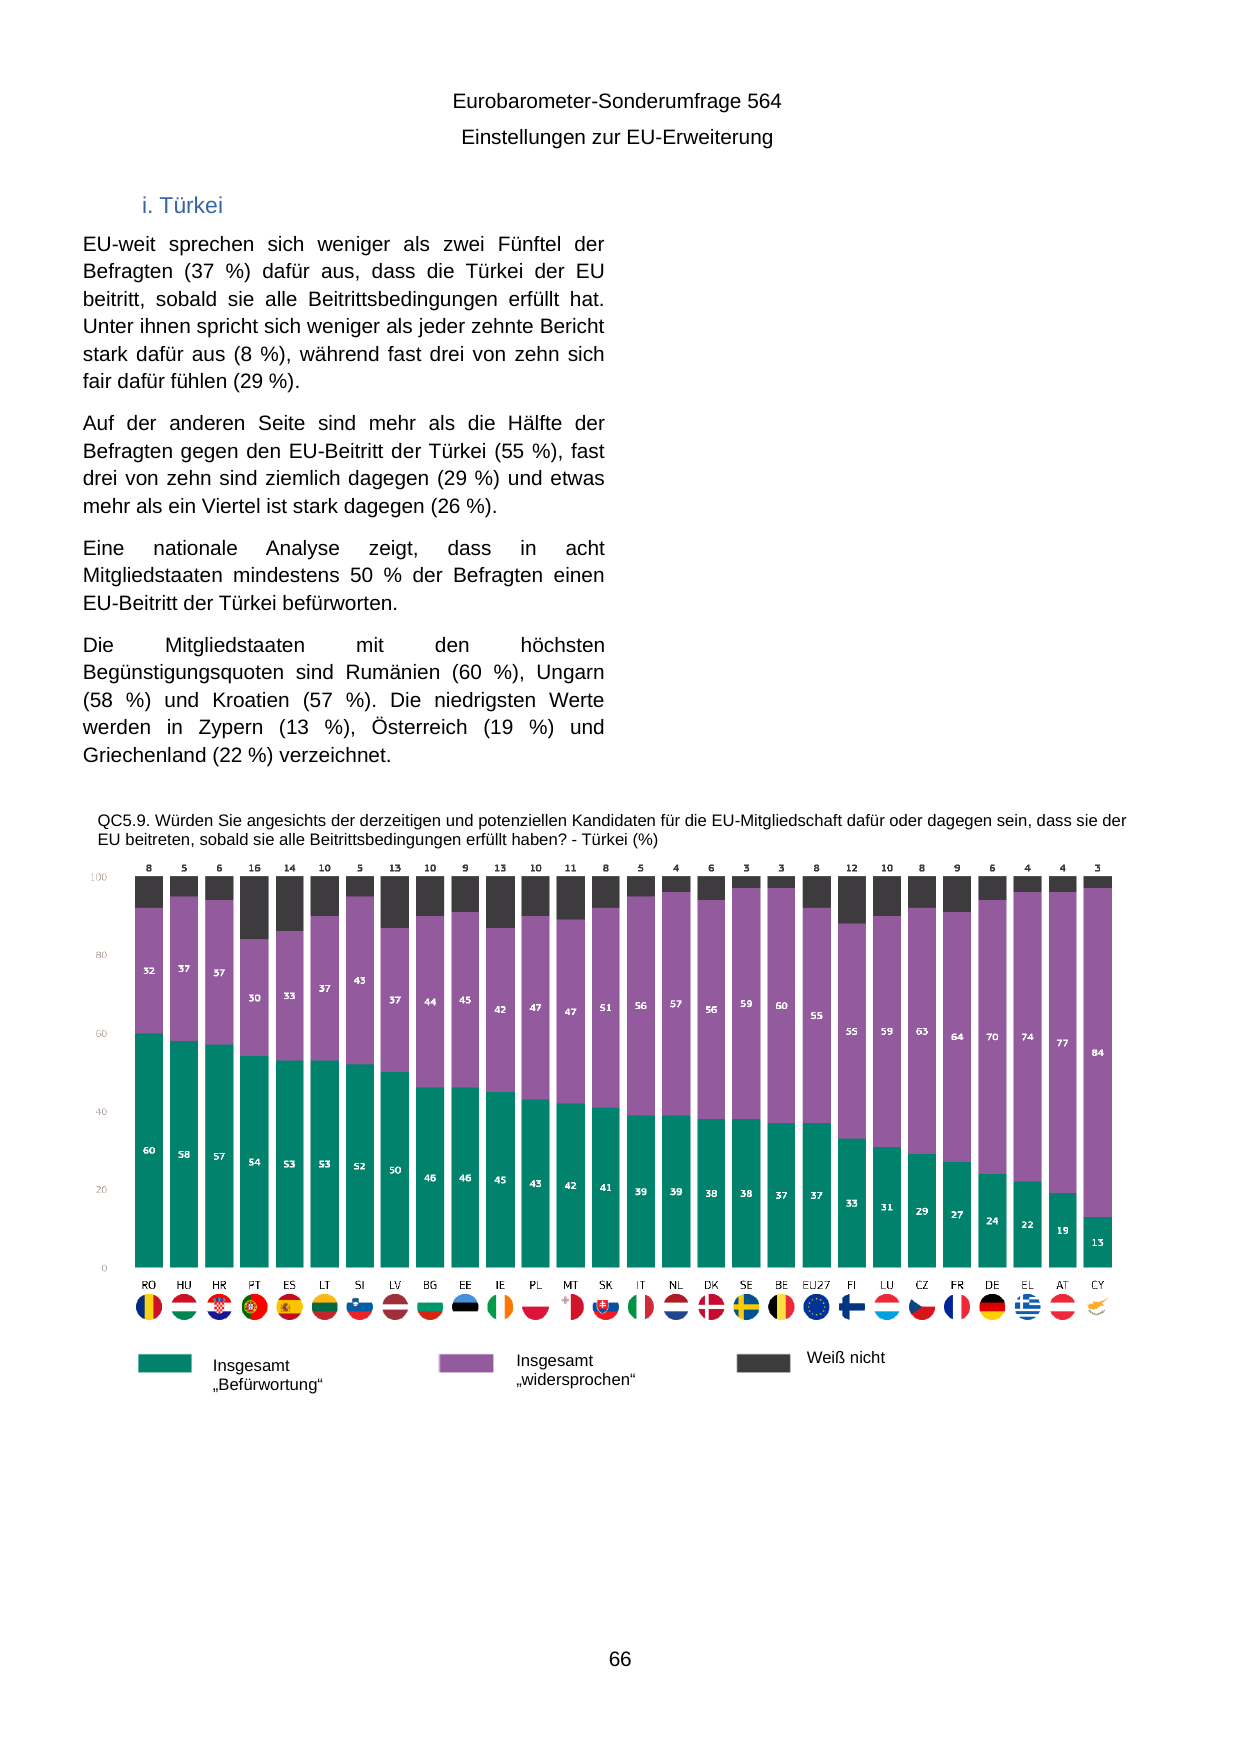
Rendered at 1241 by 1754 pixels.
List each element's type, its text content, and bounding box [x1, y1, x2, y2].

text EU-weit sprechen sich weniger als zwei Fünftel der Befragten (37 %) dafür aus, dass die Türkei der EU beitritt, sobald sie alle Beitrittsbedingungen erfüllt hat. Unter ihnen spricht sich weniger als jeder zehnte Bericht stark dafür aus (8 %), während fast drei von zehn sich fair dafür fühlen (29 %). [83, 231, 605, 393]
text Eine nationale Analyse zeigt, dass in acht Mitgliedstaaten mindestens 50 % der Befragten einen EU-Beitritt der Türkei befürworten. [83, 536, 605, 614]
subtitle i. Türkei [142, 192, 605, 219]
text Die Mitgliedstaaten mit den höchsten Begünstigungsquoten sind Rumänien (60 %), Ungarn (58 %) und Kroatien (57 %). Die niedrigsten Werte werden in Zypern (13 %), Österreich (19 %) und Griechenland (22 %) verzeichnet. [83, 633, 605, 767]
text Auf der anderen Seite sind mehr als die Hälfte der Befragten gegen den EU-Beitritt der Türkei (55 %), fast drei von zehn sind ziemlich dagegen (29 %) und etwas mehr als ein Viertel ist stark dagegen (26 %). [83, 411, 605, 517]
picture [83, 853, 1120, 1325]
picture [108, 1338, 797, 1376]
